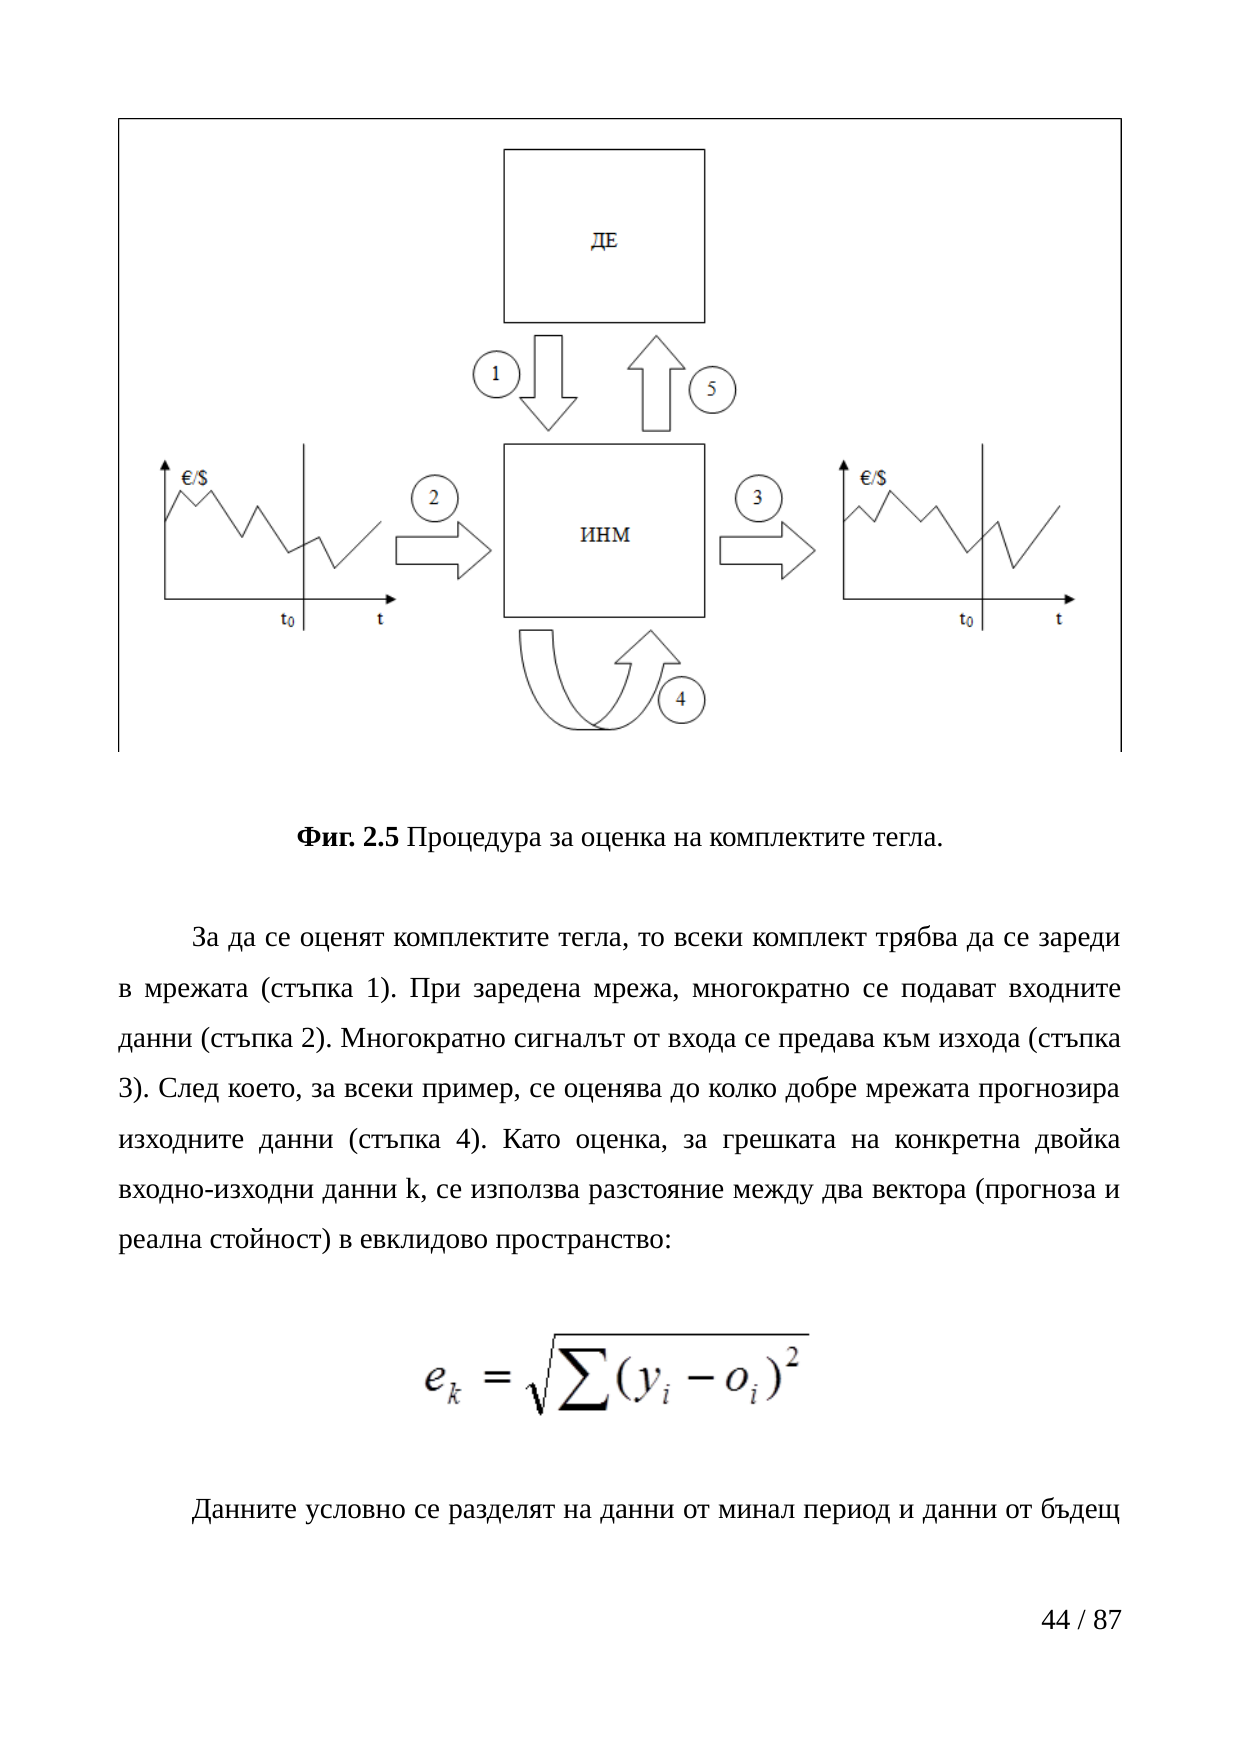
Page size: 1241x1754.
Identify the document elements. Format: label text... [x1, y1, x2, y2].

text Фиг. 2.5 Процедура за оценка на комплектите тегла. [118, 819, 1122, 852]
text За да се оценят комплектите тегла, то всеки комплект трябва да се зареди в мрежата (стъпка 1). При заредена мрежа, многократно се подават входните данни (стъпка 2). Многократно сигналът от входа се предава към изхода (стъпка 3). След което, за всеки пример, се оценява до колко добре мрежата прогнозира изходните данни (стъпка 4). Като оценка, за грешката на конкретна двойка входно-изходни данни k, се използва разстояние между два вектора (прогноза и реална стойност) в евклидово пространство: [118, 919, 1122, 1255]
text Данните условно се разделят на данни от минал период и данни от бъдещ [118, 1491, 1122, 1524]
